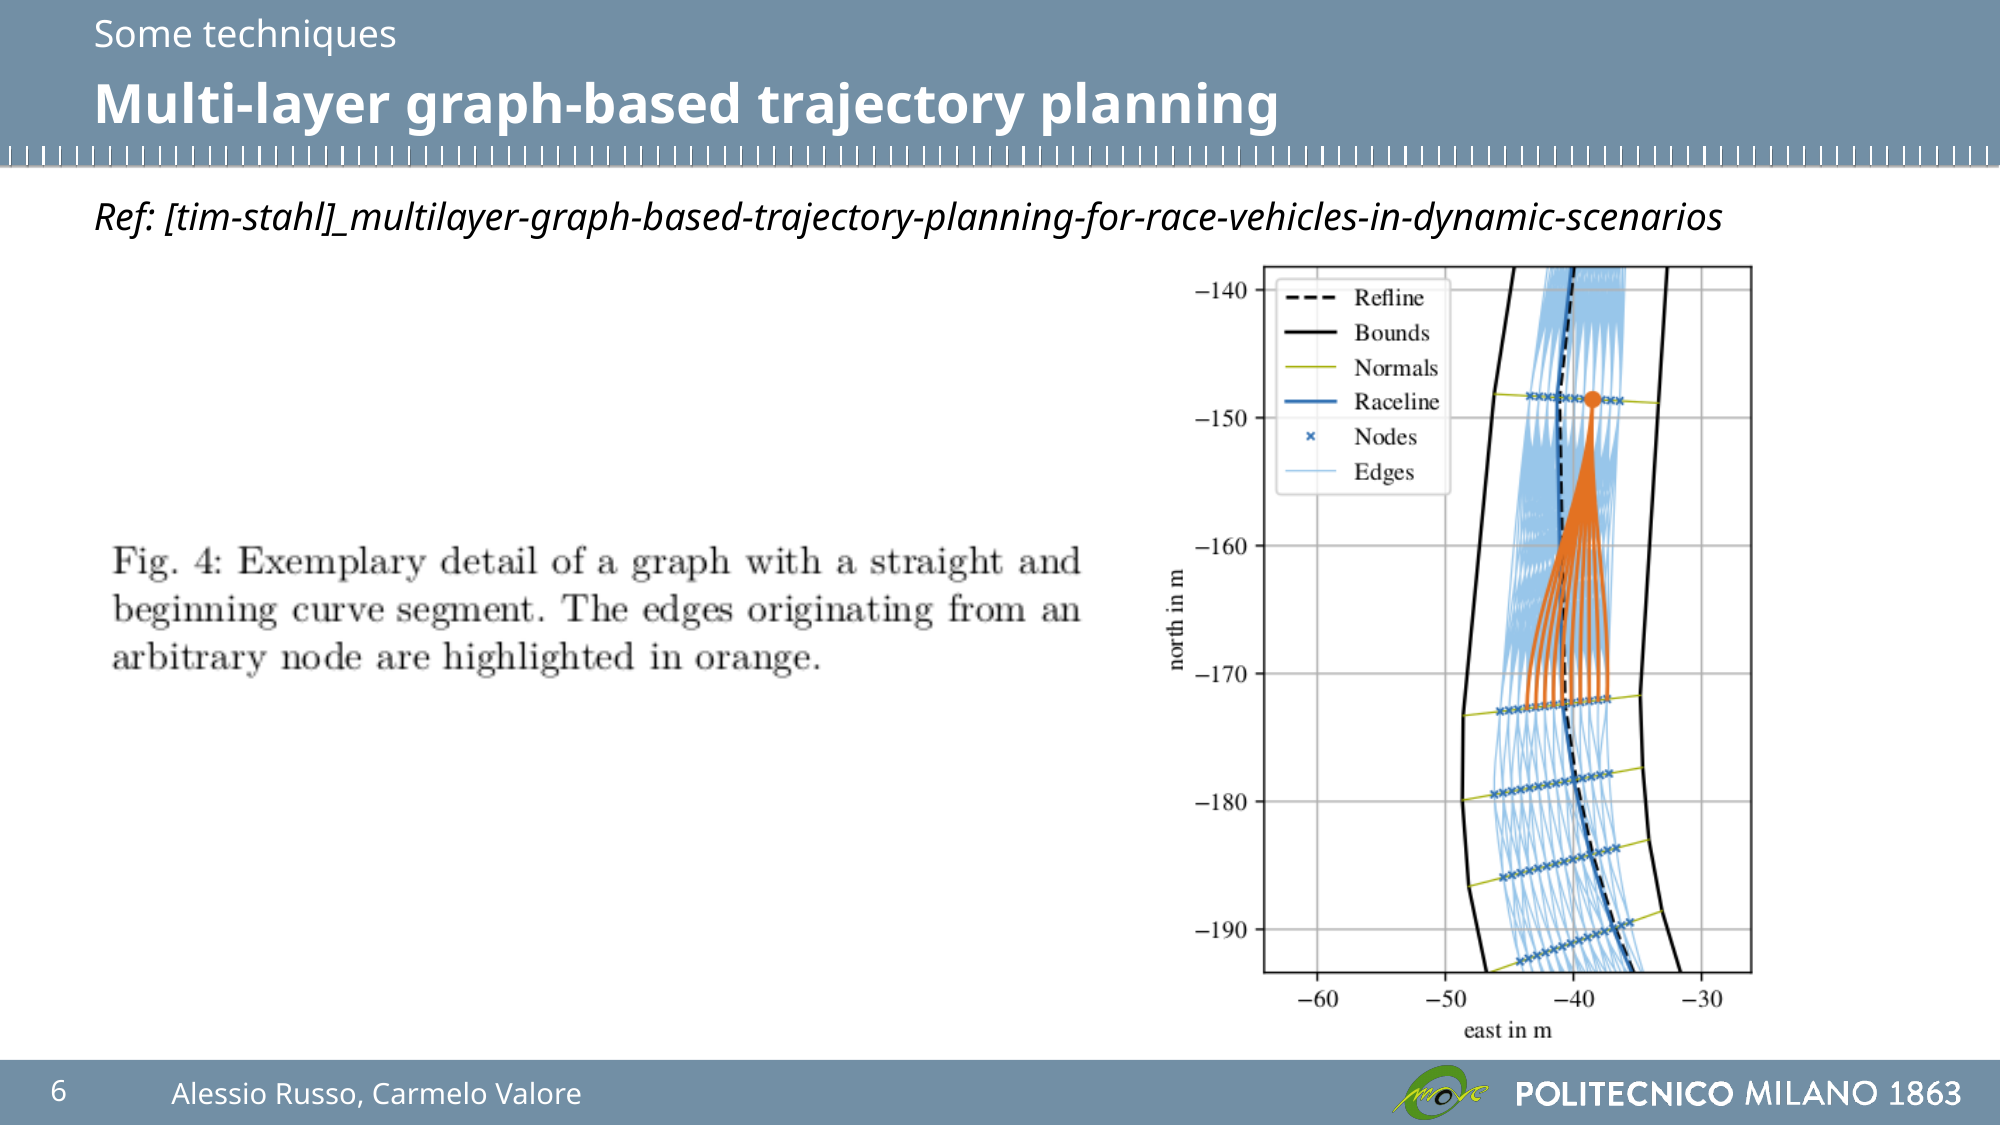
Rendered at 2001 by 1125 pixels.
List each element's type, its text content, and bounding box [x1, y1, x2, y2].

list Ref: [tim-stahl]_multilayer-graph-based-trajectory-planning-for-race-vehicles-in-dynamic-scenarios [78, 185, 1922, 1042]
picture [1145, 248, 1774, 1052]
footer Alessio Russo, Carmelo Valore [156, 1062, 1007, 1123]
slide_number [7, 1062, 110, 1123]
list Some techniques [78, 8, 1922, 56]
picture [106, 519, 1124, 697]
picture [1392, 1065, 1489, 1120]
title Multi-layer graph-based trajectory planning [78, 63, 1922, 141]
picture [1510, 1068, 1967, 1117]
